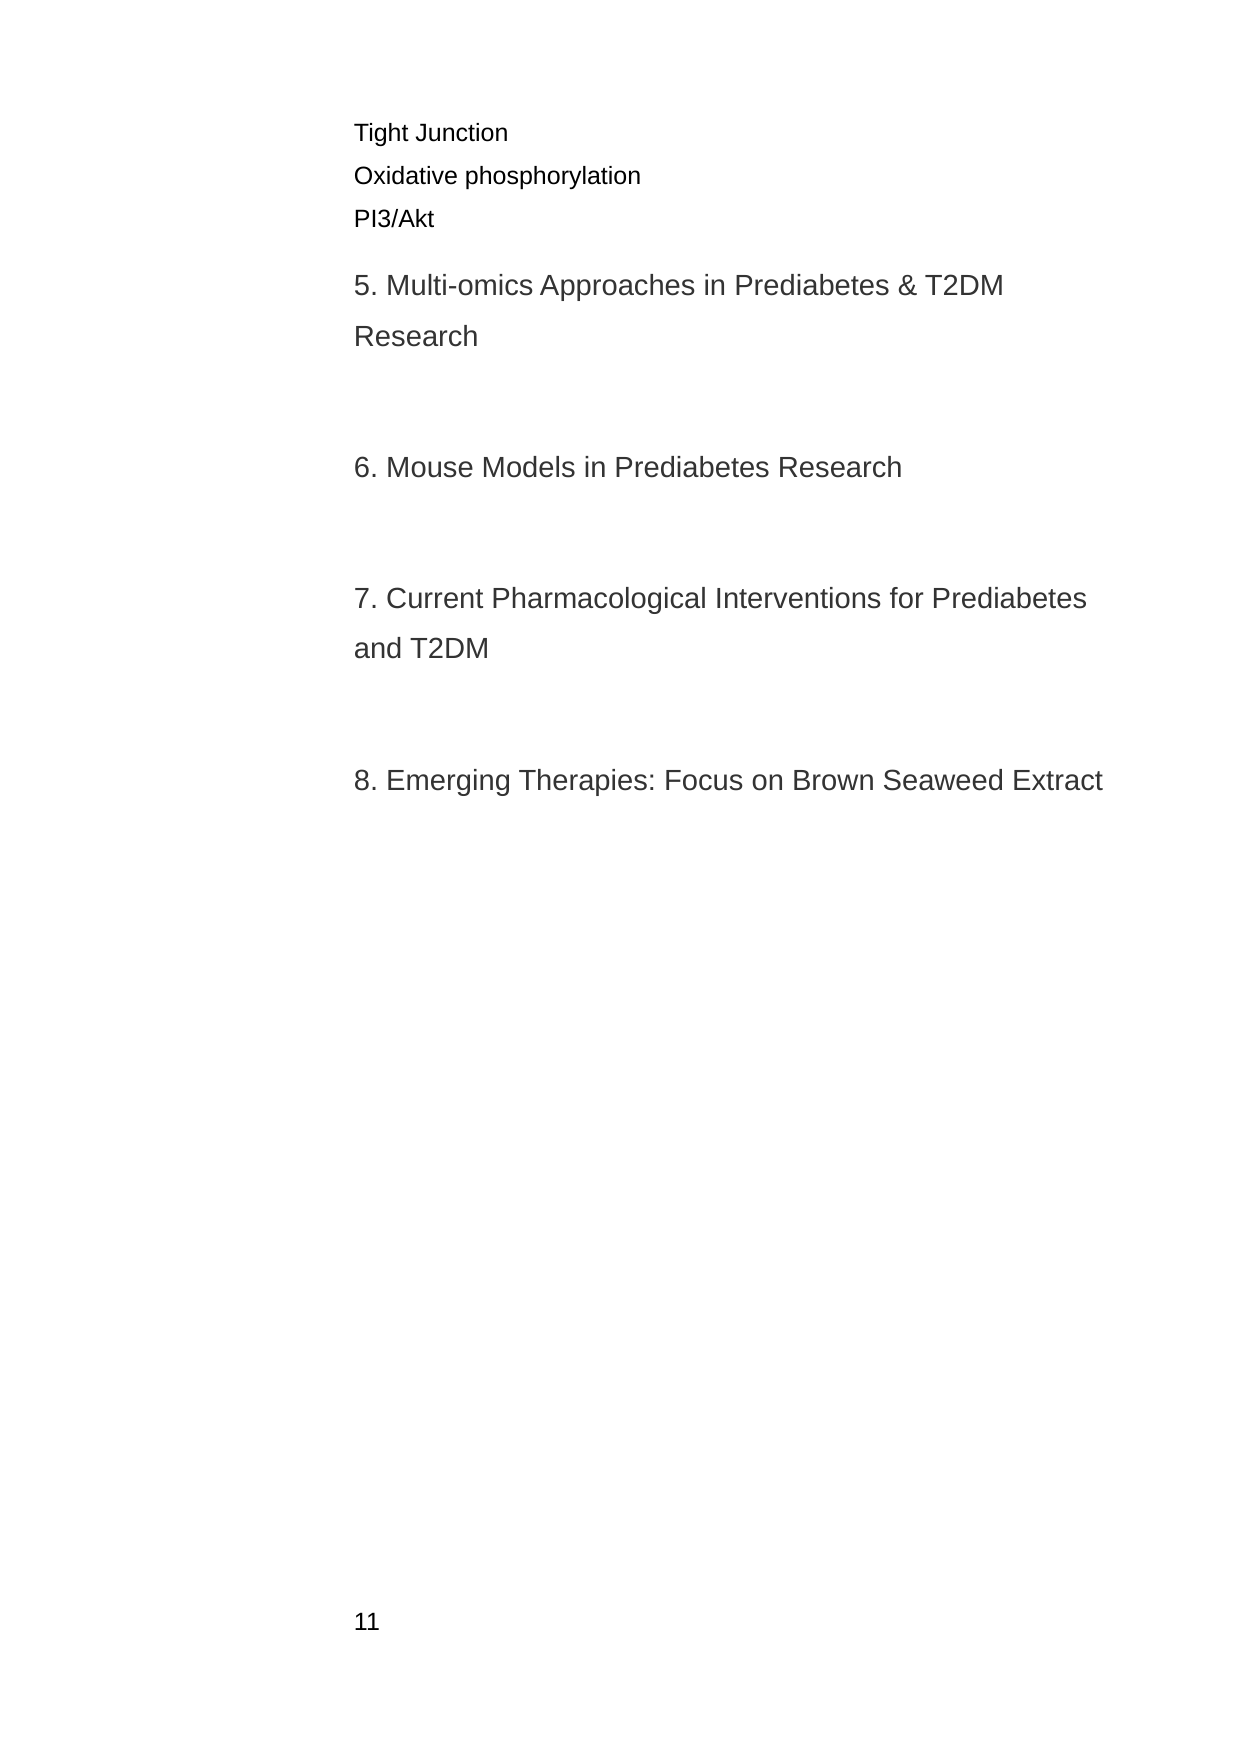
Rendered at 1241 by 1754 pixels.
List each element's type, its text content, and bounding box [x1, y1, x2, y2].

subtitle 5. Multi-omics Approaches in Prediabetes & T2DM Research [354, 268, 1122, 352]
subtitle 7. Current Pharmacological Interventions for Prediabetes and T2DM [354, 581, 1122, 665]
text Tight Junction [354, 118, 1122, 147]
text PI3/Akt [354, 204, 1122, 233]
subtitle 6. Mouse Models in Prediabetes Research [354, 450, 1122, 483]
text Oxidative phosphorylation [354, 161, 1122, 190]
subtitle 8. Emerging Therapies: Focus on Brown Seaweed Extract [354, 763, 1122, 796]
